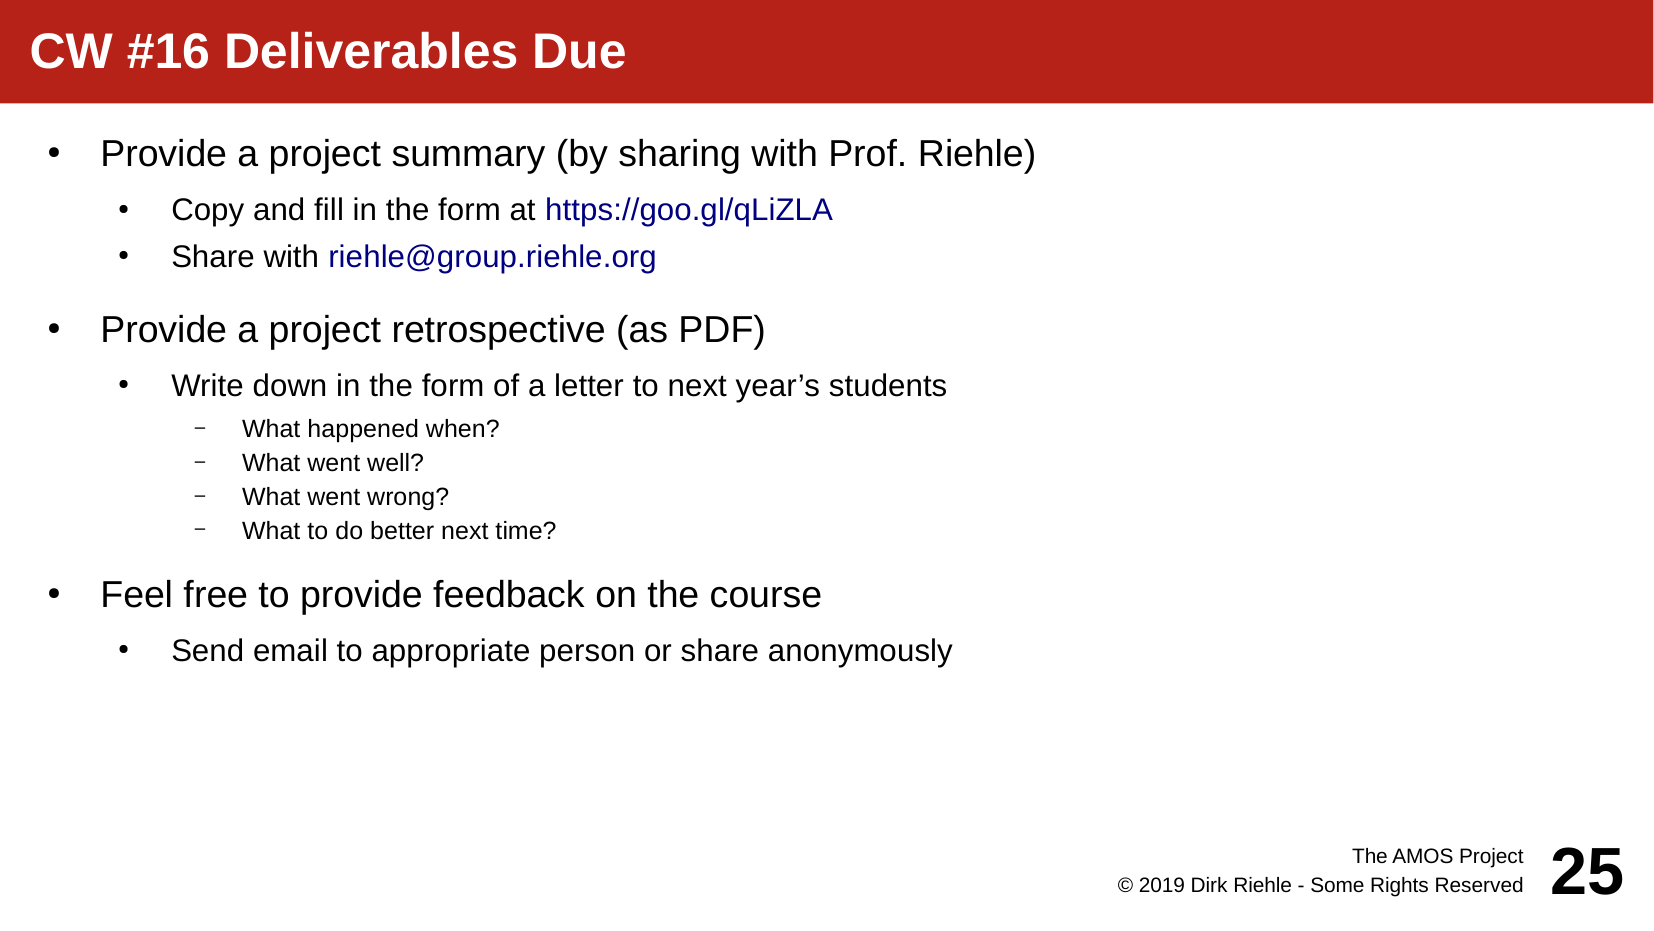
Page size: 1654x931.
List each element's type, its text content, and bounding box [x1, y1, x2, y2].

list Provide a project summary (by sharing with Prof. Riehle) Copy and fill in the form at https://goo.gl/qLiZLA Share with riehle@group.riehle.org Provide a project retrospective (as PDF) Write down in the form of a letter to next year’s students What happened when? What went well? What went wrong? What to do better next time? Feel free to provide feedback on the course Send email to appropriate person or share anonymously [29, 132, 1625, 798]
title CW #16 Deliverables Due [0, 0, 1654, 104]
